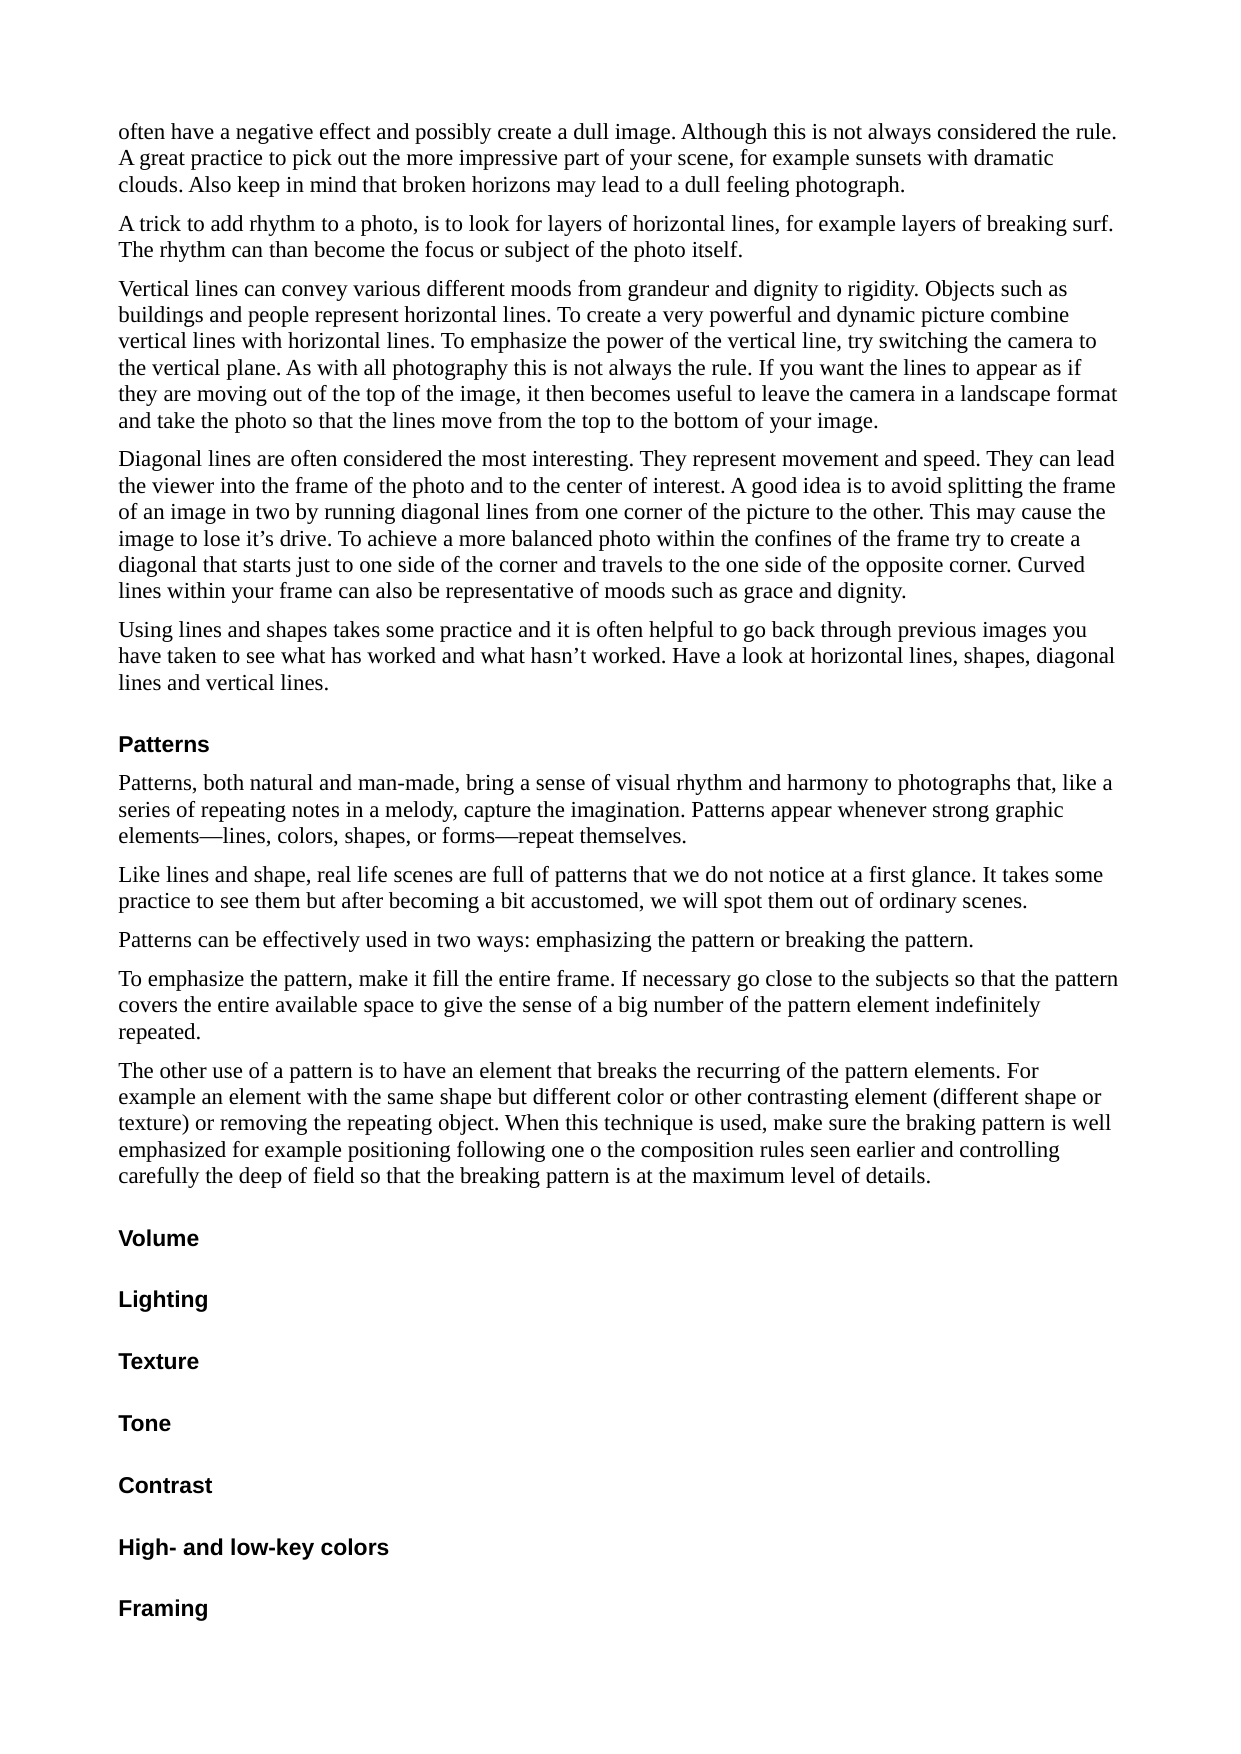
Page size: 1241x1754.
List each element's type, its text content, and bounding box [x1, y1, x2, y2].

subtitle Contrast [118, 1472, 1122, 1498]
subtitle High- and low-key colors [118, 1533, 1122, 1560]
text Patterns, both natural and man-made, bring a sense of visual rhythm and harmony to photographs that, like a series of repeating notes in a melody, capture the imagination. Patterns appear whenever strong graphic elements—lines, colors, shapes, or forms—repeat themselves. [118, 769, 1122, 848]
subtitle Patterns [118, 731, 1122, 758]
text To emphasize the pattern, make it fill the entire frame. If necessary go close to the subjects so that the pattern covers the entire available space to give the sense of a big number of the pattern element indefinitely repeated. [118, 965, 1122, 1044]
text Like lines and shape, real life scenes are full of patterns that we do not notice at a first glance. It takes some practice to see them but after becoming a bit accustomed, we will spot them out of ordinary scenes. [118, 861, 1122, 914]
subtitle Tone [118, 1410, 1122, 1436]
subtitle Texture [118, 1348, 1122, 1374]
subtitle Volume [118, 1224, 1122, 1251]
text often have a negative effect and possibly create a dull image. Although this is not always considered the rule. A great practice to pick out the more impressive part of your scene, for example sunsets with dramatic clouds. Also keep in mind that broken horizons may lead to a dull feeling photograph. [118, 118, 1122, 197]
text A trick to add rhythm to a photo, is to look for layers of horizontal lines, for example layers of breaking surf. The rhythm can than become the focus or subject of the photo itself. [118, 210, 1122, 262]
text The other use of a pattern is to have an element that breaks the recurring of the pattern elements. For example an element with the same shape but different color or other contrasting element (different shape or texture) or removing the repeating object. When this technique is used, make sure the braking pattern is well emphasized for example positioning following one o the composition rules seen earlier and controlling carefully the deep of field so that the breaking pattern is at the maximum level of details. [118, 1057, 1122, 1188]
text Patterns can be effectively used in two ways: emphasizing the pattern or breaking the pattern. [118, 926, 1122, 953]
subtitle Framing [118, 1595, 1122, 1622]
text Using lines and shapes takes some practice and it is often helpful to go back through previous images you have taken to see what has worked and what hasn’t worked. Have a look at horizontal lines, shapes, diagonal lines and vertical lines. [118, 616, 1122, 695]
text Diagonal lines are often considered the most interesting. They represent movement and speed. They can lead the viewer into the frame of the photo and to the center of interest. A good idea is to avoid splitting the frame of an image in two by running diagonal lines from one corner of the picture to the other. This may cause the image to lose it’s drive. To achieve a more balanced photo within the confines of the frame try to create a diagonal that starts just to one side of the corner and travels to the one side of the opposite corner. Curved lines within your frame can also be representative of moods such as grace and dignity. [118, 446, 1122, 604]
text Vertical lines can convey various different moods from grandeur and dignity to rigidity. Objects such as buildings and people represent horizontal lines. To create a very powerful and dynamic picture combine vertical lines with horizontal lines. To emphasize the power of the vertical line, try switching the camera to the vertical plane. As with all photography this is not always the rule. If you want the lines to appear as if they are moving out of the top of the image, it then becomes useful to leave the camera in a landscape format and take the photo so that the lines move from the top to the bottom of your image. [118, 275, 1122, 433]
subtitle Lighting [118, 1286, 1122, 1313]
